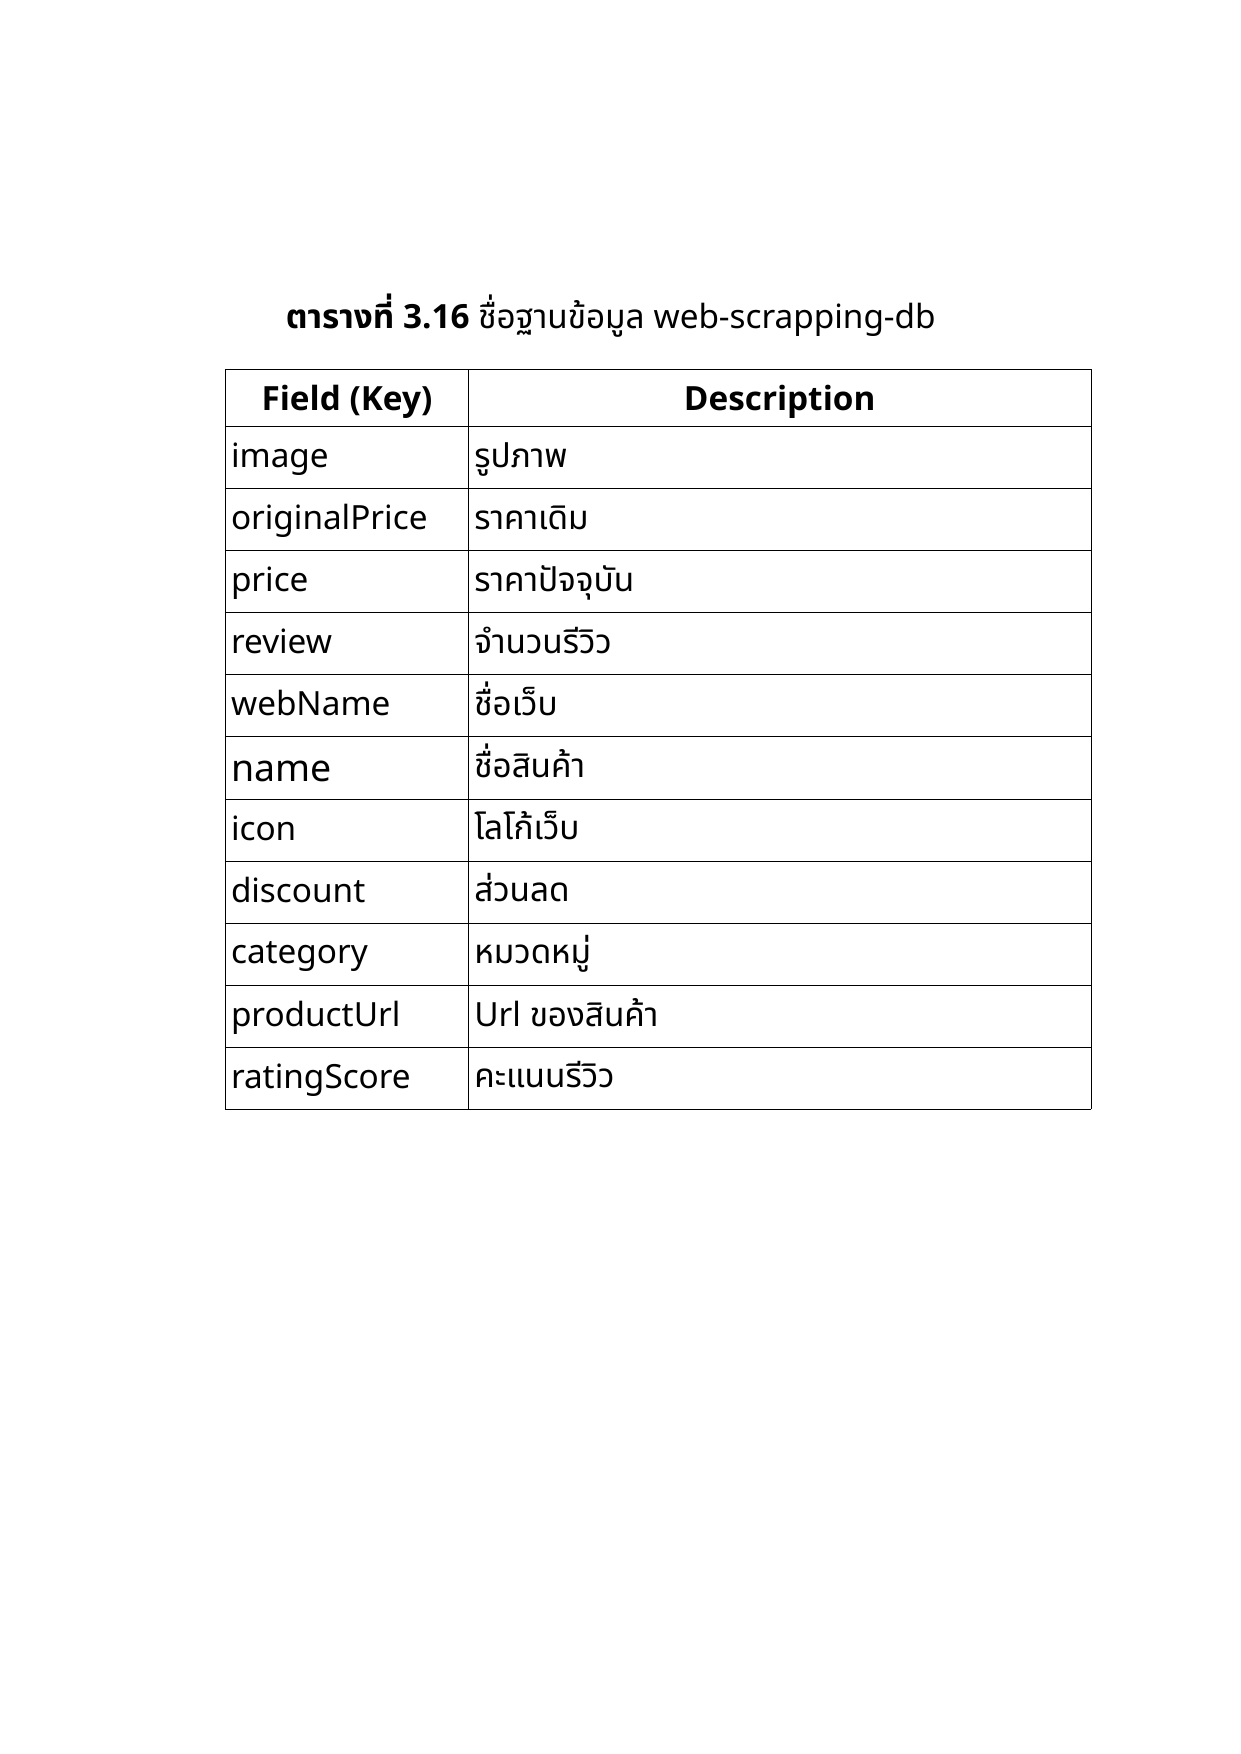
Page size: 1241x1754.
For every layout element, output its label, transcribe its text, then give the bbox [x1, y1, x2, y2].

table_cell webName [226, 675, 468, 736]
table_header Description [469, 370, 1091, 426]
table_cell productUrl [226, 986, 468, 1047]
text ตารางที่ 3.16 ชื่อฐานข้อมูล web-scrapping-db [225, 293, 1091, 344]
table_cell ratingScore [226, 1048, 468, 1109]
table_header Field (Key) [226, 370, 468, 426]
table_cell review [226, 613, 468, 674]
table_cell name [226, 737, 468, 798]
table_cell ส่วนลด [469, 862, 1091, 922]
table_cell image [226, 427, 468, 488]
table_cell ราคาปัจจุบัน [469, 551, 1091, 612]
table_cell Url ของสินค้า [469, 986, 1091, 1047]
table_cell icon [226, 800, 468, 861]
table_cell รูปภาพ [469, 427, 1091, 488]
table_cell ชื่อสินค้า [469, 737, 1091, 798]
table_cell คะแนนรีวิว [469, 1048, 1091, 1109]
table_cell หมวดหมู่ [469, 924, 1091, 984]
table_cell โลโก้เว็บ [469, 800, 1091, 861]
table_cell จำนวนรีวิว [469, 613, 1091, 674]
table_cell price [226, 551, 468, 612]
table_cell ชื่อเว็บ [469, 675, 1091, 736]
table_cell ราคาเดิม [469, 489, 1091, 550]
table_cell category [226, 924, 468, 984]
table_cell originalPrice [226, 489, 468, 550]
table_cell discount [226, 862, 468, 922]
